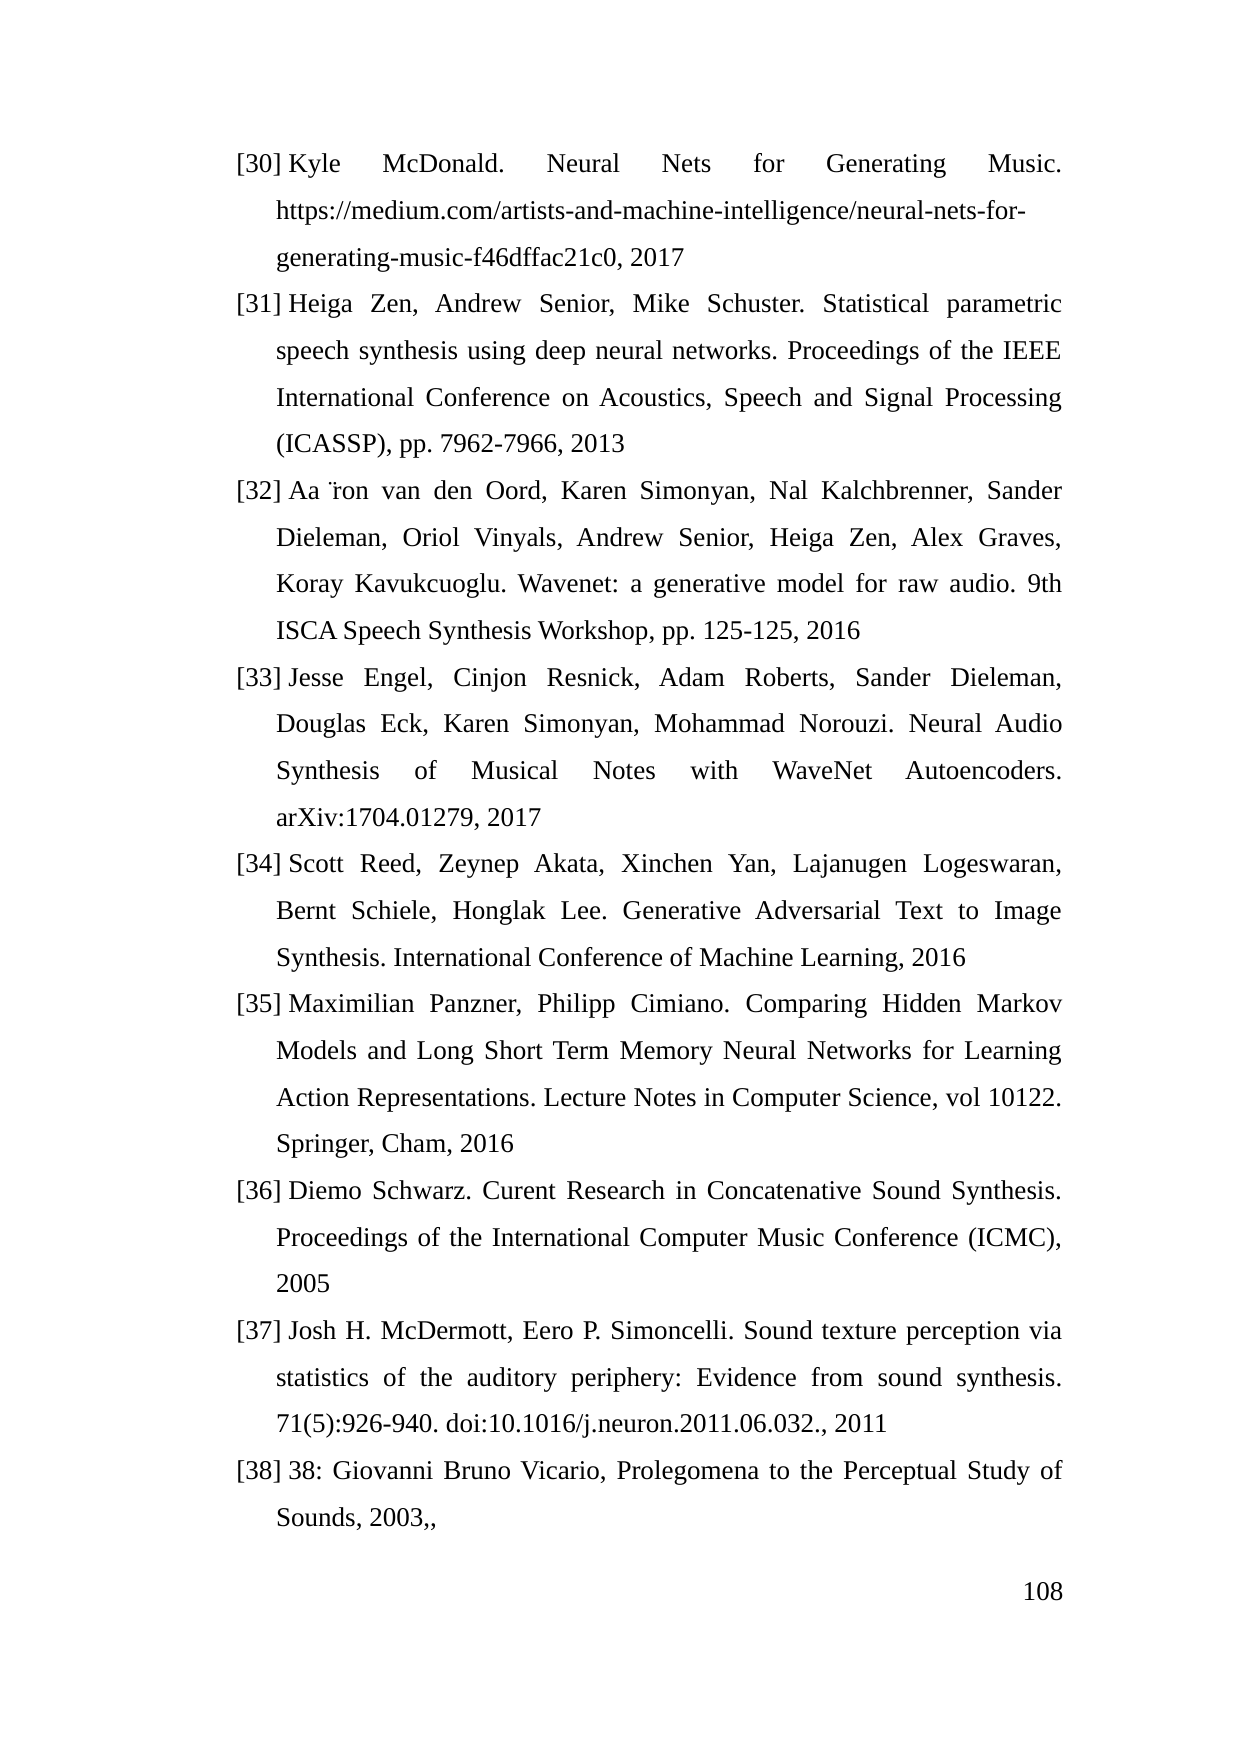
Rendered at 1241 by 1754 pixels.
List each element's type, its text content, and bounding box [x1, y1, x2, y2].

list Aa ̈ron van den Oord, Karen Simonyan, Nal Kalchbrenner, Sander Dieleman, Oriol Vinyals, Andrew Senior, Heiga Zen, Alex Graves, Koray Kavukcuoglu. Wavenet: a generative model for raw audio. 9th ISCA Speech Synthesis Workshop, pp. 125-125, 2016 [236, 474, 1063, 645]
list Jesse Engel, Cinjon Resnick, Adam Roberts, Sander Dieleman, Douglas Eck, Karen Simonyan, Mohammad Norouzi. Neural Audio Synthesis of Musical Notes with WaveNet Autoencoders. arXiv:1704.01279, 2017 [236, 661, 1063, 832]
list Maximilian Panzner, Philipp Cimiano. Comparing Hidden Markov Models and Long Short Term Memory Neural Networks for Learning Action Representations. Lecture Notes in Computer Science, vol 10122. Springer, Cham, 2016 [236, 988, 1063, 1159]
list Scott Reed, Zeynep Akata, Xinchen Yan, Lajanugen Logeswaran, Bernt Schiele, Honglak Lee. Generative Adversarial Text to Image Synthesis. International Conference of Machine Learning, 2016 [236, 848, 1063, 972]
list Diemo Schwarz. Curent Research in Concatenative Sound Synthesis. Proceedings of the International Computer Music Conference (ICMC), 2005 [236, 1174, 1063, 1299]
list Heiga Zen, Andrew Senior, Mike Schuster. Statistical parametric speech synthesis using deep neural networks. Proceedings of the IEEE International Conference on Acoustics, Speech and Signal Processing (ICASSP), pp. 7962-7966, 2013 [236, 288, 1063, 459]
list Josh H. McDermott, Eero P. Simoncelli. Sound texture perception via statistics of the auditory periphery: Evidence from sound synthesis. 71(5):926-940. doi:10.1016/j.neuron.2011.06.032., 2011 [236, 1314, 1063, 1439]
list Kyle McDonald. Neural Nets for Generating Music. https://medium.com/artists-and-machine-intelligence/neural-nets-for-generating-music-f46dffac21c0, 2017 [236, 148, 1063, 272]
list 38: Giovanni Bruno Vicario, Prolegomena to the Perceptual Study of Sounds, 2003,, [236, 1454, 1063, 1532]
